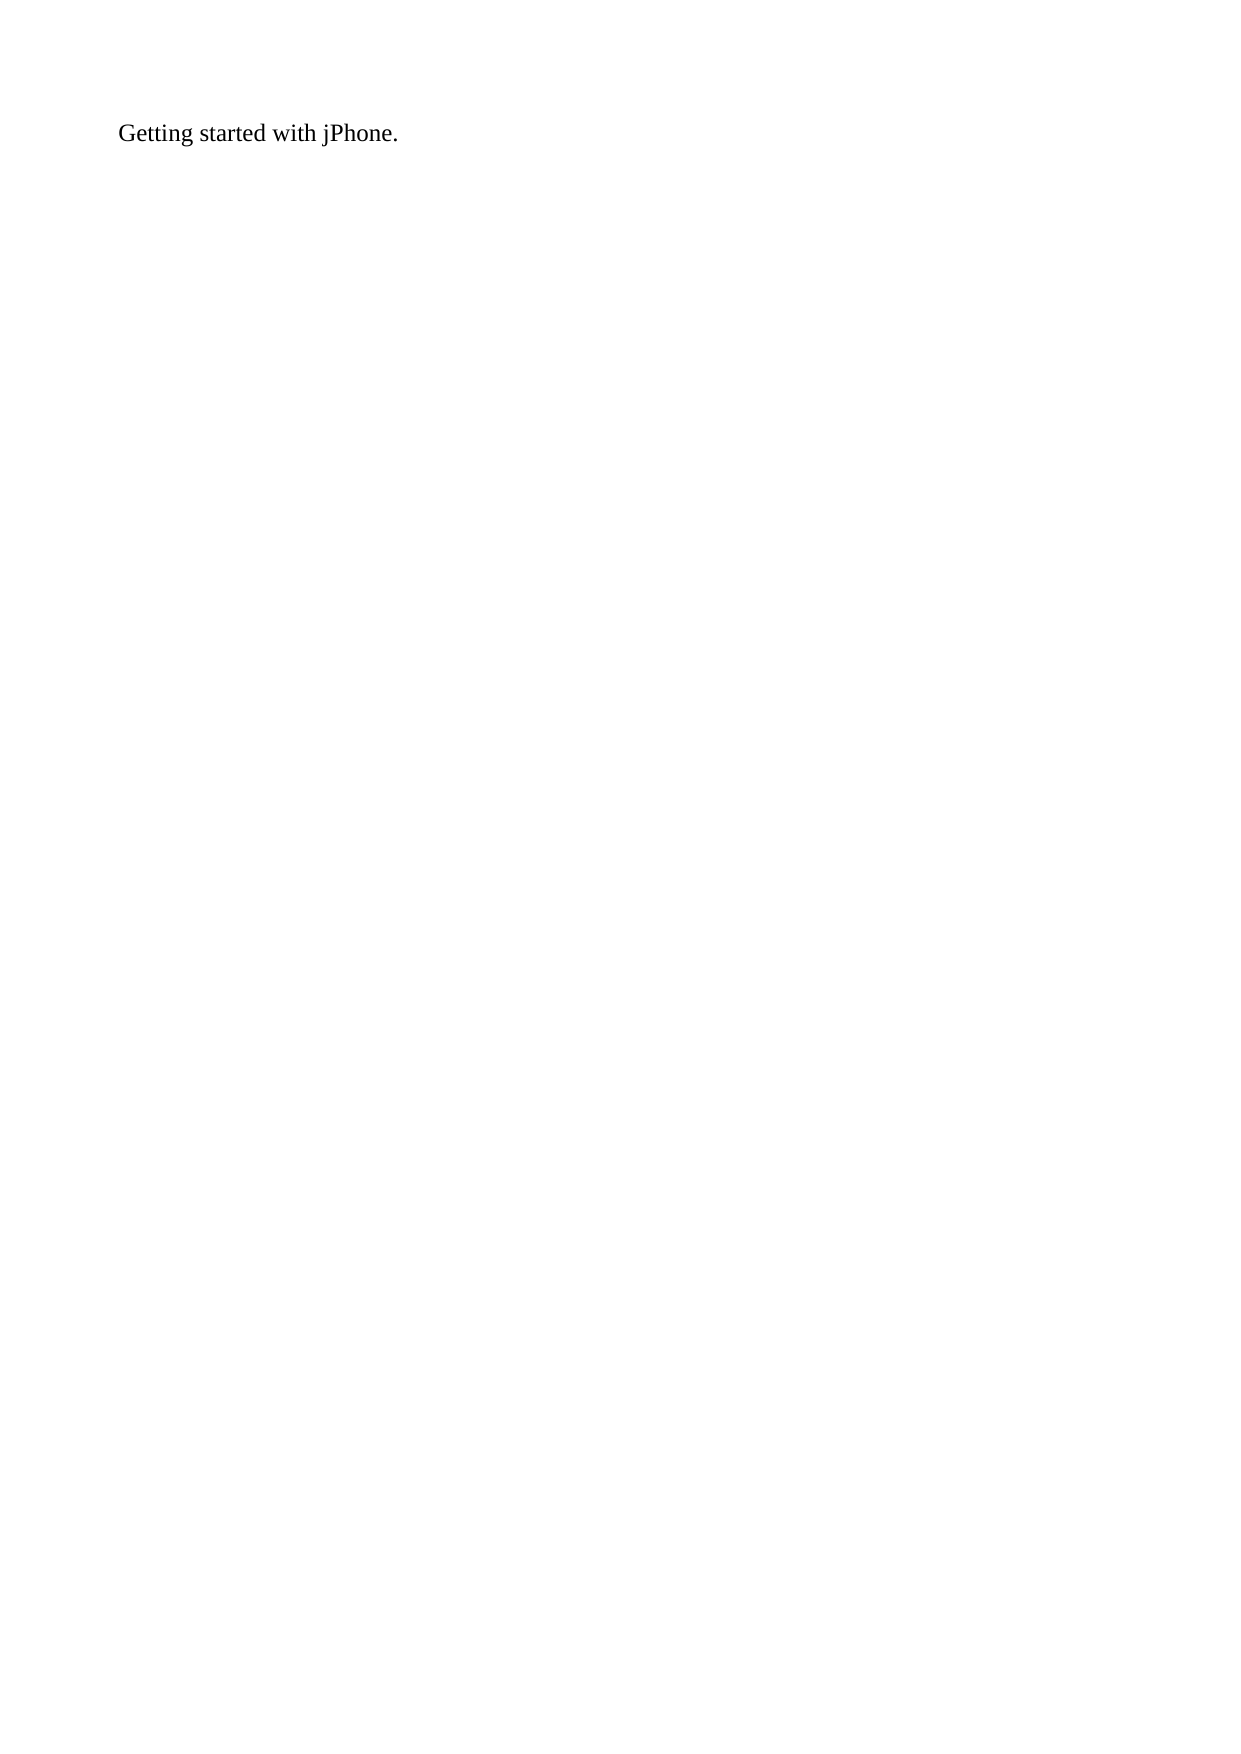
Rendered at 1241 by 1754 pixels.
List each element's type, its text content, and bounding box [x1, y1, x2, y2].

text Getting started with jPhone. [118, 118, 1122, 147]
